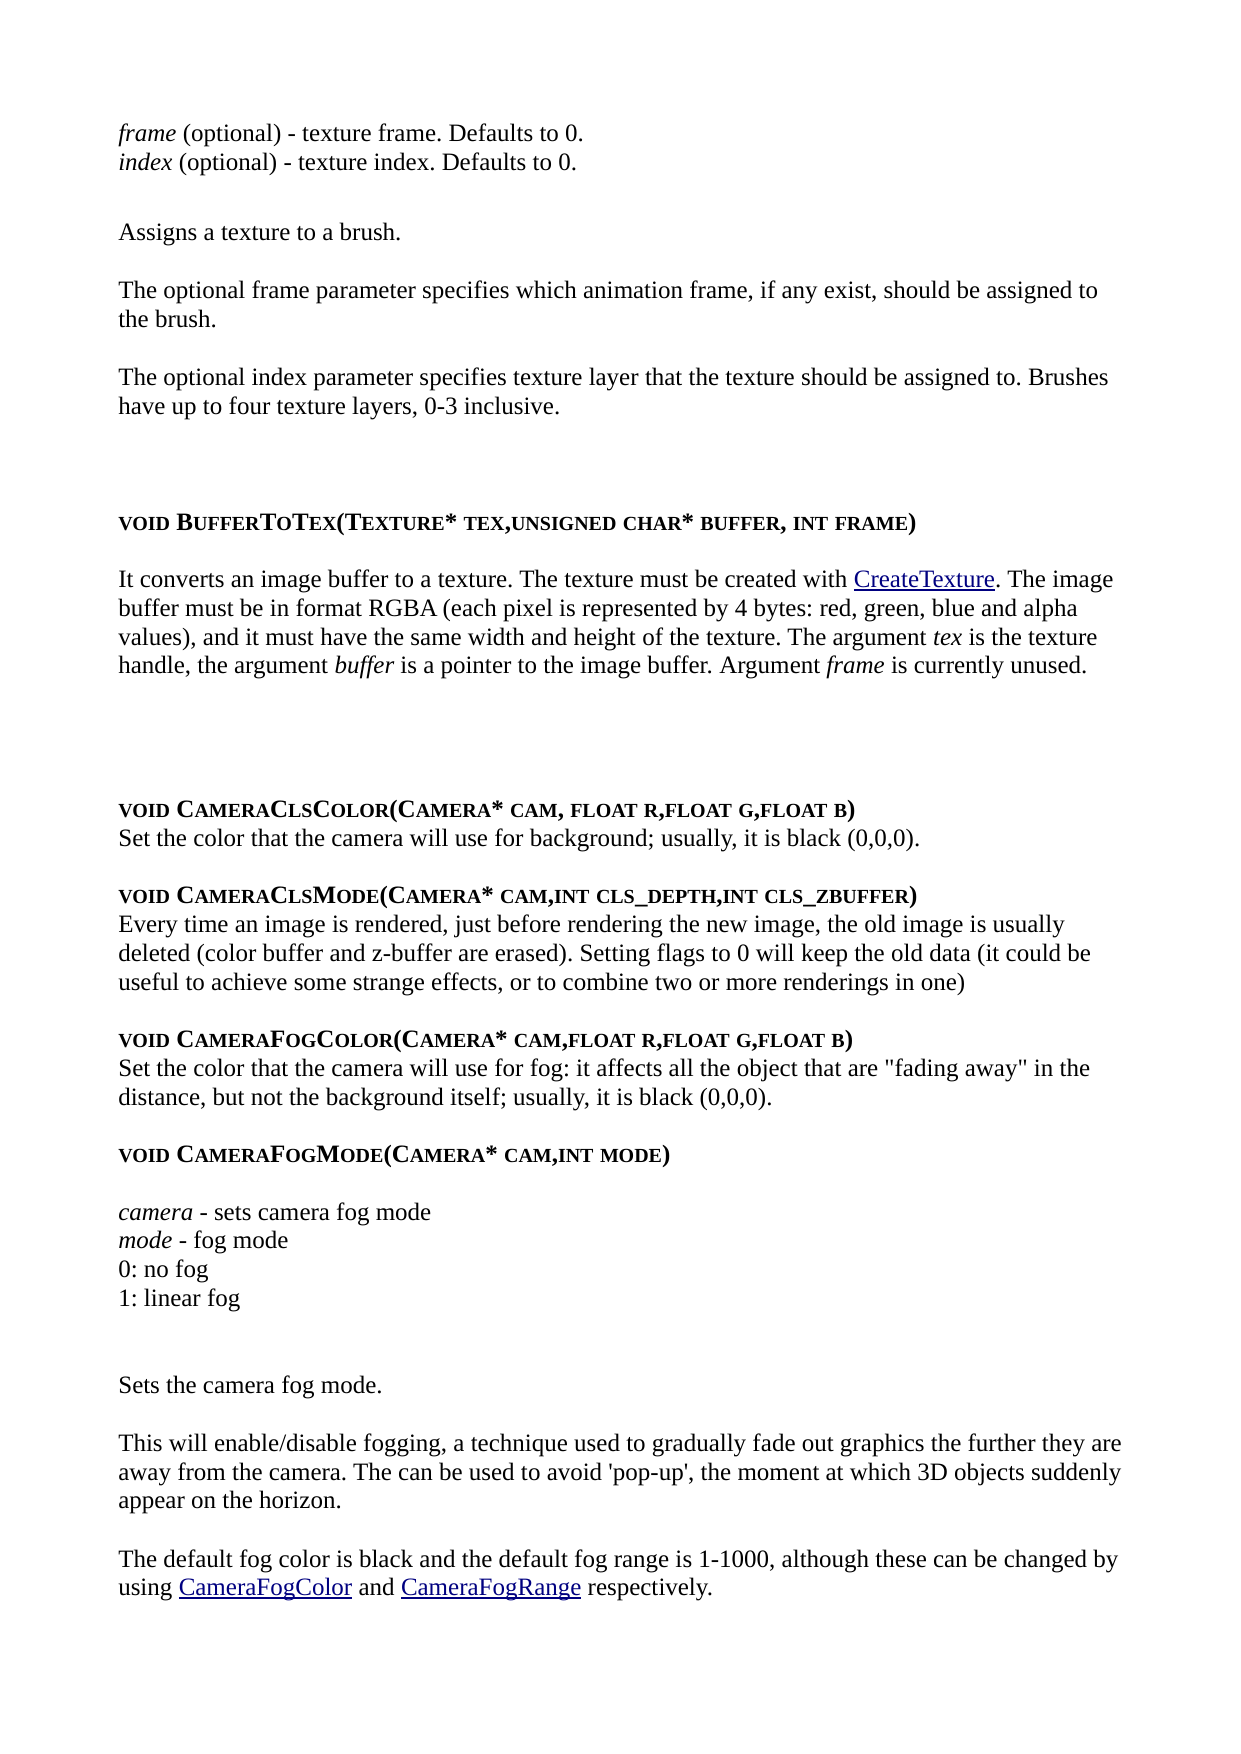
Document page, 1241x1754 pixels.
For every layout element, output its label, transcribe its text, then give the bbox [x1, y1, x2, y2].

text This will enable/disable fogging, a technique used to gradually fade out graphics the further they are away from the camera. The can be used to avoid 'pop-up', the moment at which 3D objects suddenly appear on the horizon. [118, 1428, 1122, 1514]
text void CameraClsMode(Camera* cam,int cls_depth,int cls_zbuffer) [118, 880, 1122, 909]
text The optional index parameter specifies texture layer that the texture should be assigned to. Brushes have up to four texture layers, 0-3 inclusive. [118, 362, 1122, 419]
text void CameraFogColor(Camera* cam,float r,float g,float b) [118, 1024, 1122, 1053]
text void BufferToTex(Texture* tex,unsigned char* buffer, int frame) [118, 507, 1122, 535]
text camera - sets camera fog mode mode - fog mode 0: no fog 1: linear fog [118, 1197, 1122, 1312]
text Set the color that the camera will use for background; usually, it is black (0,0,0). [118, 823, 1122, 852]
text Every time an image is rendered, just before rendering the new image, the old image is usually deleted (color buffer and z-buffer are erased). Setting flags to 0 will keep the old data (it could be useful to achieve some strange effects, or to combine two or more renderings in one) [118, 909, 1122, 995]
text Sets the camera fog mode. [118, 1370, 1122, 1398]
text Set the color that the camera will use for fog: it affects all the object that are "fading away" in the distance, but not the background itself; usually, it is black (0,0,0). [118, 1053, 1122, 1110]
text frame (optional) - texture frame. Defaults to 0. index (optional) - texture index. Defaults to 0. [118, 118, 1122, 176]
text Assigns a texture to a brush. [118, 217, 1122, 246]
text void CameraFogMode(Camera* cam,int mode) [118, 1139, 1122, 1168]
text The default fog color is black and the default fog range is 1-1000, although these can be changed by using CameraFogColor and CameraFogRange respectively. [118, 1544, 1122, 1601]
text It converts an image buffer to a texture. The texture must be created with CreateTexture. The image buffer must be in format RGBA (each pixel is represented by 4 bytes: red, green, blue and alpha values), and it must have the same width and height of the texture. The argument tex is the texture handle, the argument buffer is a pointer to the image buffer. Argument frame is currently unused. [118, 564, 1122, 679]
text The optional frame parameter specifies which animation frame, if any exist, should be assigned to the brush. [118, 275, 1122, 333]
text void CameraClsColor(Camera* cam, float r,float g,float b) [118, 794, 1122, 823]
